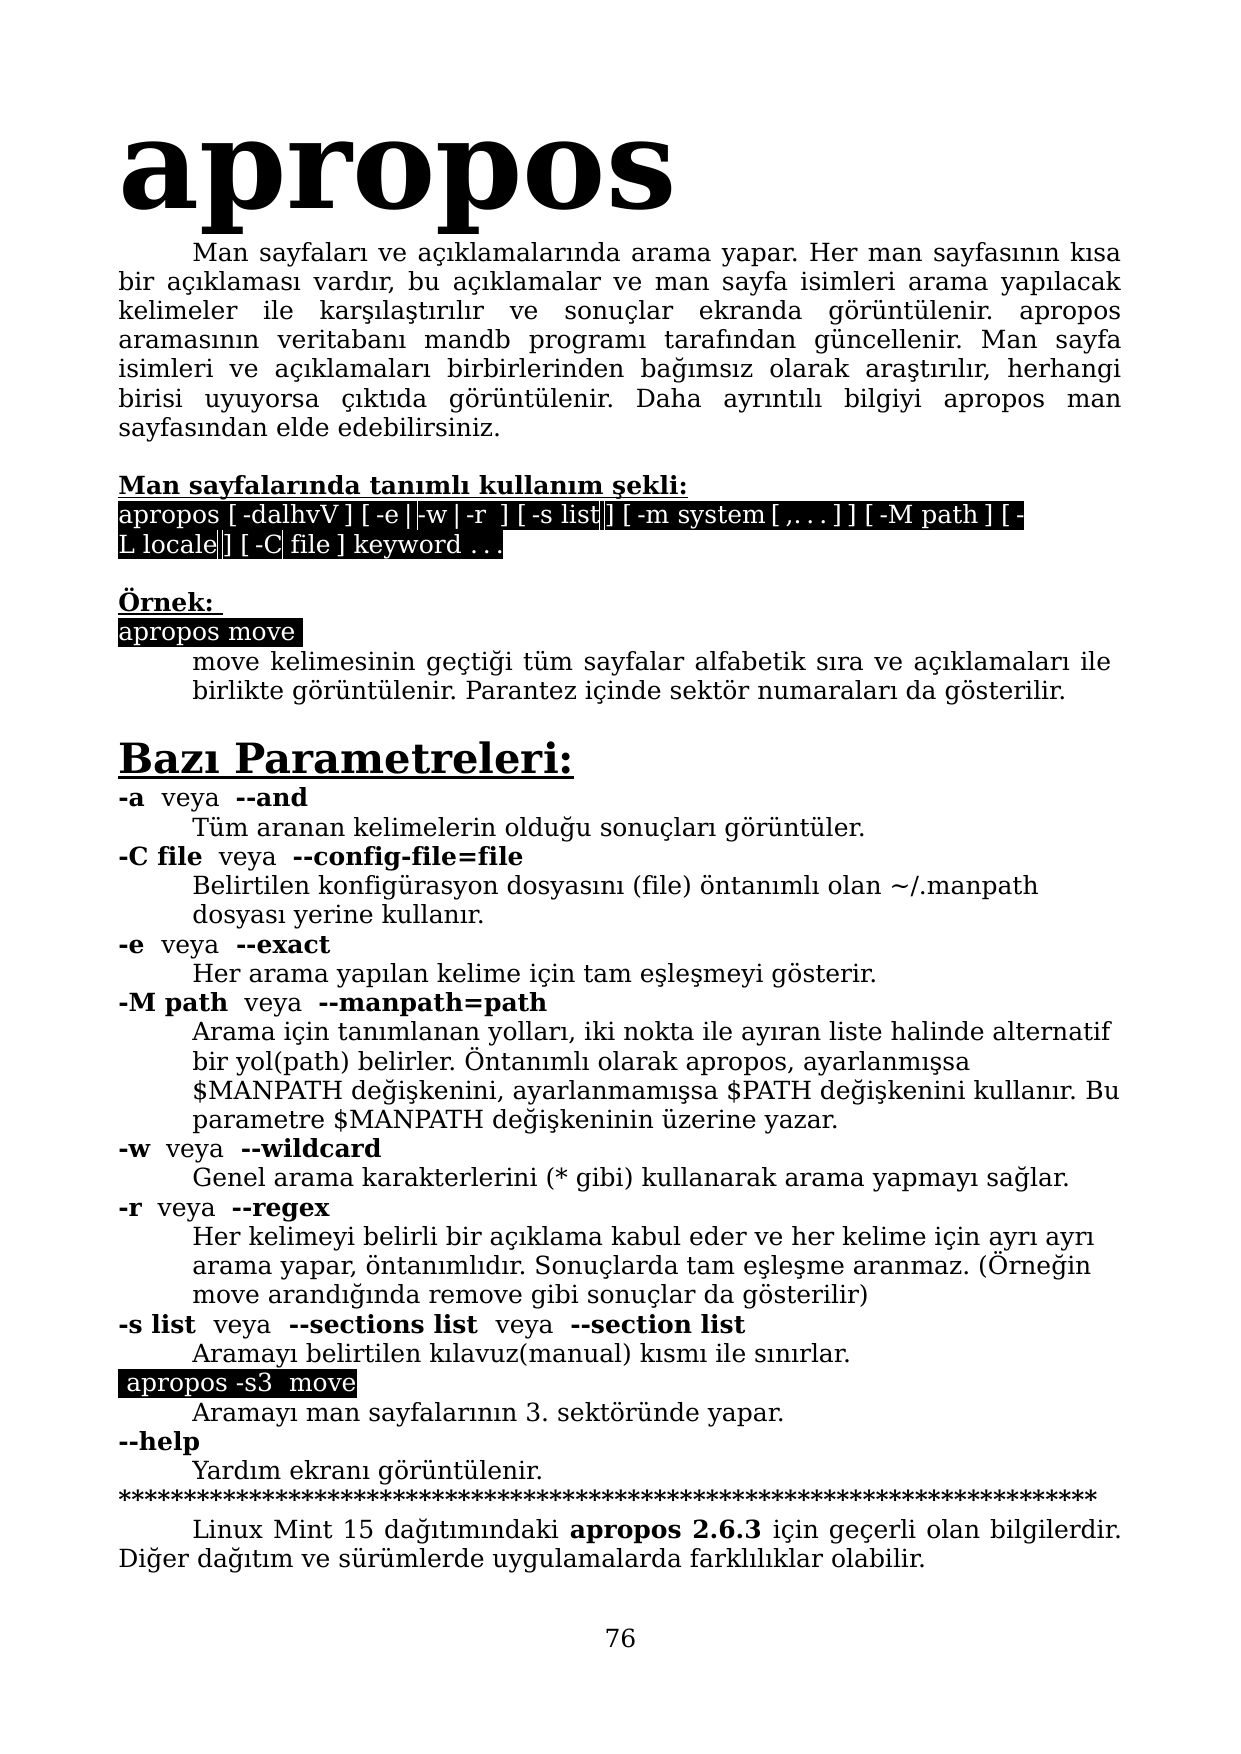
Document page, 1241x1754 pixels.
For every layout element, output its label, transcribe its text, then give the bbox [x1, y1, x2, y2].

text Örnek: [118, 588, 1122, 618]
text -C file veya --config-file=file [118, 842, 1122, 871]
text -s list veya --sections list veya --section list [118, 1310, 1122, 1339]
text Arama için tanımlanan yolları, iki nokta ile ayıran liste halinde alternatif bir yol(path) belirler. Öntanımlı olarak apropos, ayarlanmışsa $MANPATH değişkenini, ayarlanmamışsa $PATH değişkenini kullanır. Bu parametre $MANPATH değişkeninin üzerine yazar. [118, 1018, 1122, 1134]
text apropos [ -dalhvV ] [ -e | -w | -r ] [ -s list ] [ -m system [ ,. . . ] ] [ -M path ] [ -L locale ] [ -C file ] keyword . . . [118, 501, 1122, 559]
subtitle --help [118, 1427, 1122, 1456]
text -a veya --and [118, 783, 1122, 813]
text Genel arama karakterlerini (* gibi) kullanarak arama yapmayı sağlar. [118, 1164, 1122, 1193]
text *************************************************************************** [118, 1486, 1122, 1515]
text Linux Mint 15 dağıtımındaki apropos 2.6.3 için geçerli olan bilgilerdir. Diğer dağıtım ve sürümlerde uygulamalarda farklılıklar olabilir. [118, 1515, 1122, 1573]
text -w veya --wildcard [118, 1134, 1122, 1164]
text Man sayfalarında tanımlı kullanım şekli: [118, 471, 1122, 501]
text Belirtilen konfigürasyon dosyasını (file) öntanımlı olan ~/.manpath dosyası yerine kullanır. [118, 871, 1122, 930]
text move kelimesinin geçtiği tüm sayfalar alfabetik sıra ve açıklamaları ile birlikte görüntülenir. Parantez içinde sektör numaraları da gösterilir. [118, 647, 1122, 705]
subtitle Aramayı man sayfalarının 3. sektöründe yapar. [118, 1398, 1122, 1427]
text Bazı Parametreleri: [118, 734, 1122, 783]
text Man sayfaları ve açıklamalarında arama yapar. Her man sayfasının kısa bir açıklaması vardır, bu açıklamalar ve man sayfa isimleri arama yapılacak kelimeler ile karşılaştırılır ve sonuçlar ekranda görüntülenir. apropos aramasının veritabanı mandb programı tarafından güncellenir. Man sayfa isimleri ve açıklamaları birbirlerinden bağımsız olarak araştırılır, herhangi birisi uyuyorsa çıktıda görüntülenir. Daha ayrıntılı bilgiyi apropos man sayfasından elde edebilirsiniz. [118, 238, 1122, 442]
text -r veya --regex [118, 1193, 1122, 1222]
text Tüm aranan kelimelerin olduğu sonuçları görüntüler. [118, 813, 1122, 842]
text Aramayı belirtilen kılavuz(manual) kısmı ile sınırlar. [118, 1339, 1122, 1368]
text Her arama yapılan kelime için tam eşleşmeyi gösterir. [118, 959, 1122, 988]
text -e veya --exact [118, 930, 1122, 959]
text apropos move [118, 618, 1122, 647]
text apropos [118, 91, 1122, 238]
text apropos -s3 move [118, 1368, 1122, 1398]
list Yardım ekranı görüntülenir. [118, 1456, 1122, 1486]
text -M path veya --manpath=path [118, 988, 1122, 1018]
text Her kelimeyi belirli bir açıklama kabul eder ve her kelime için ayrı ayrı arama yapar, öntanımlıdır. Sonuçlarda tam eşleşme aranmaz. (Örneğin move arandığında remove gibi sonuçlar da gösterilir) [118, 1222, 1122, 1310]
